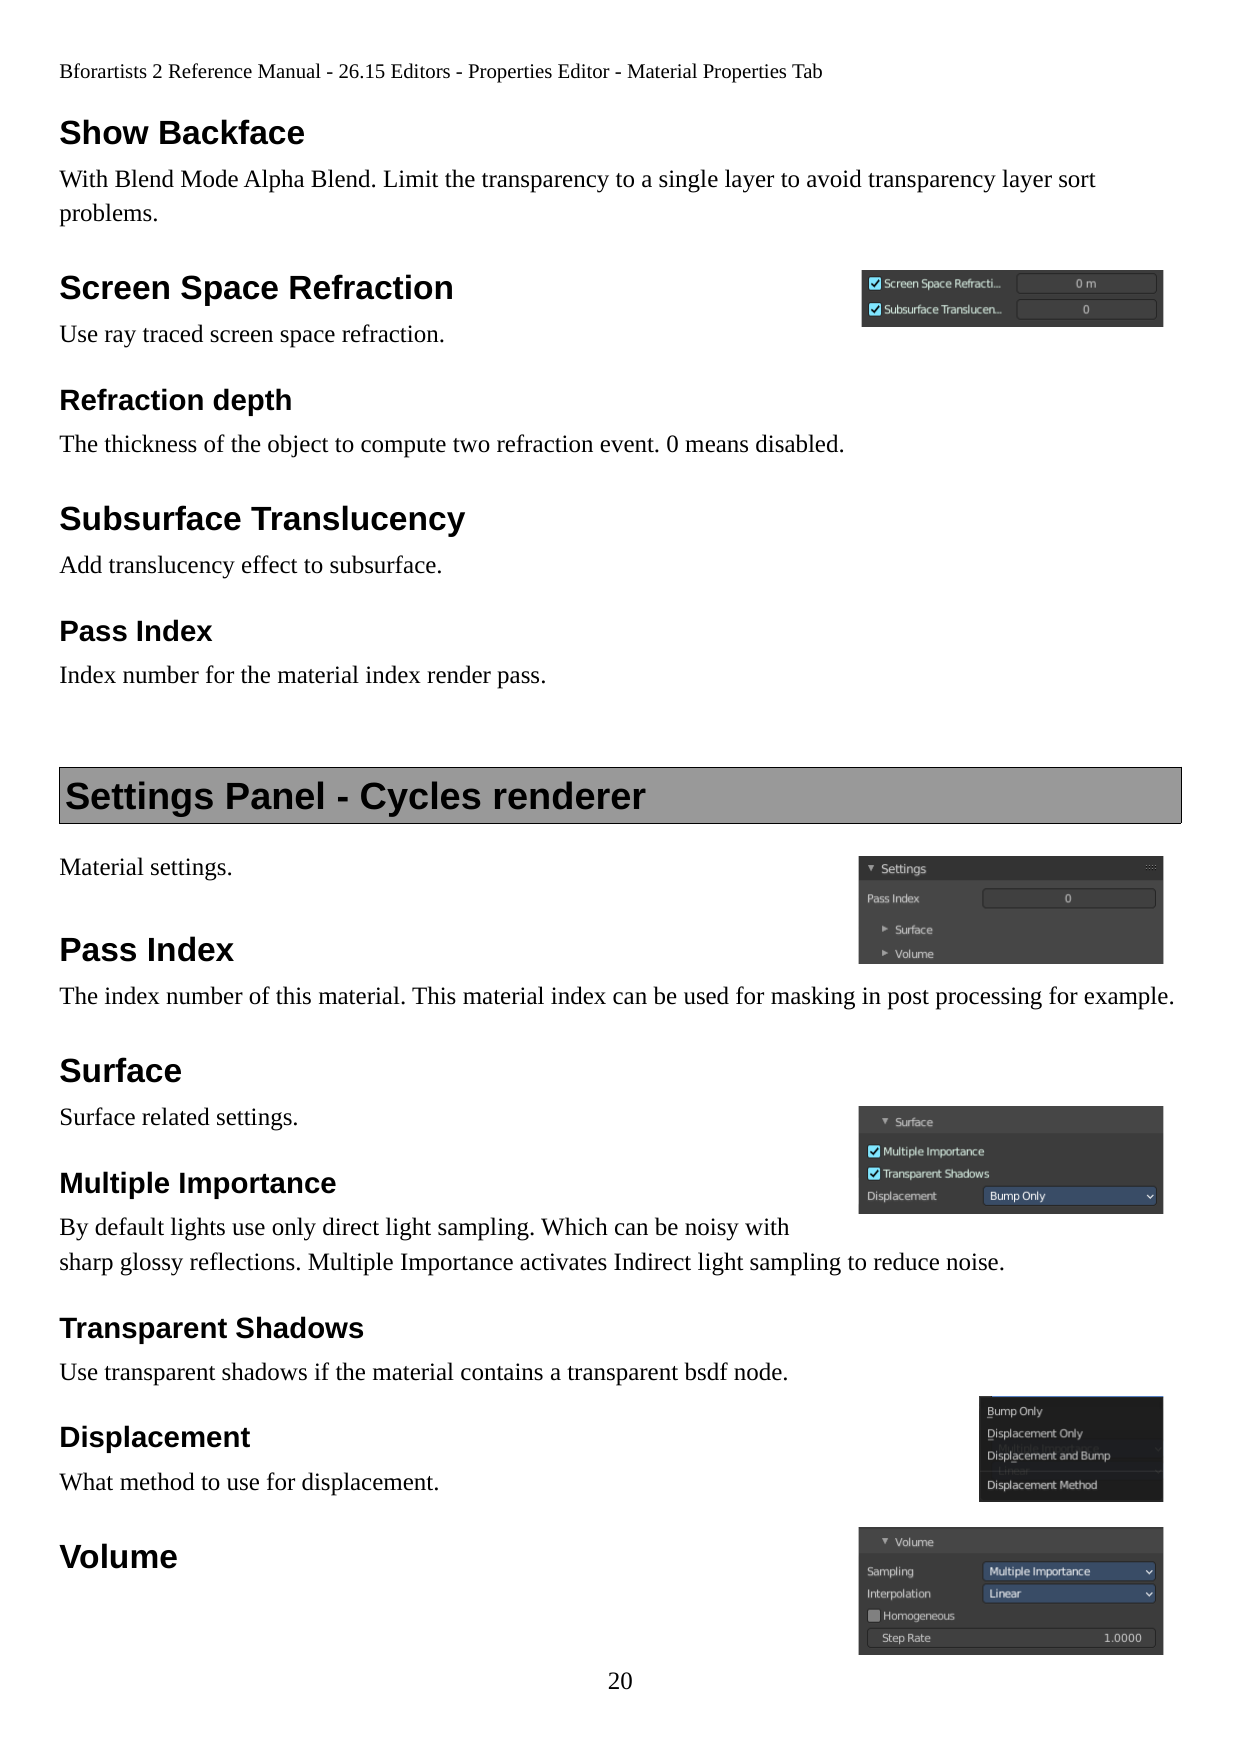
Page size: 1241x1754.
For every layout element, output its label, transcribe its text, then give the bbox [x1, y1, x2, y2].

subtitle [1164, 1166, 1181, 1200]
subtitle Volume [59, 1537, 858, 1575]
text Add translucency effect to subsurface. [59, 550, 1181, 579]
subtitle Surface [59, 1051, 1181, 1090]
text Surface related settings. [59, 1102, 1181, 1131]
text Use ray traced screen space refraction. [59, 319, 1181, 348]
subtitle Subsurface Translucency [59, 499, 1181, 538]
text With Blend Mode Alpha Blend. Limit the transparency to a single layer to avoid transparency layer sort problems. [59, 164, 1181, 227]
text The index number of this material. This material index can be used for masking in post processing for example. [59, 981, 1181, 1010]
subtitle Screen Space Refraction [59, 268, 1181, 307]
subtitle [1164, 1420, 1181, 1454]
subtitle Transparent Shadows [59, 1311, 1181, 1344]
subtitle Refraction depth [59, 383, 1181, 417]
text What method to use for displacement. [59, 1467, 979, 1495]
text The thickness of the object to compute two refraction event. 0 means disabled. [59, 429, 1181, 458]
picture [858, 1527, 1164, 1655]
picture [979, 1396, 1164, 1502]
text Material settings. [59, 852, 1181, 881]
subtitle Show Backface [59, 113, 1181, 151]
subtitle Pass Index [59, 930, 1181, 969]
subtitle [1164, 1537, 1181, 1575]
text Index number for the material index render pass. [59, 660, 1181, 689]
table_header Settings Panel - Cycles renderer [60, 768, 1181, 823]
subtitle Displacement [59, 1420, 979, 1454]
subtitle Pass Index [59, 614, 1181, 648]
picture [858, 1106, 1164, 1214]
picture [858, 856, 1164, 964]
text Use transparent shadows if the material contains a transparent bsdf node. [59, 1357, 1181, 1386]
subtitle Multiple Importance [59, 1166, 858, 1200]
picture [861, 270, 1164, 327]
text By default lights use only direct light sampling. Which can be noisy with sharp glossy reflections. Multiple Importance activates Indirect light sampling to reduce noise. [59, 1212, 1181, 1276]
